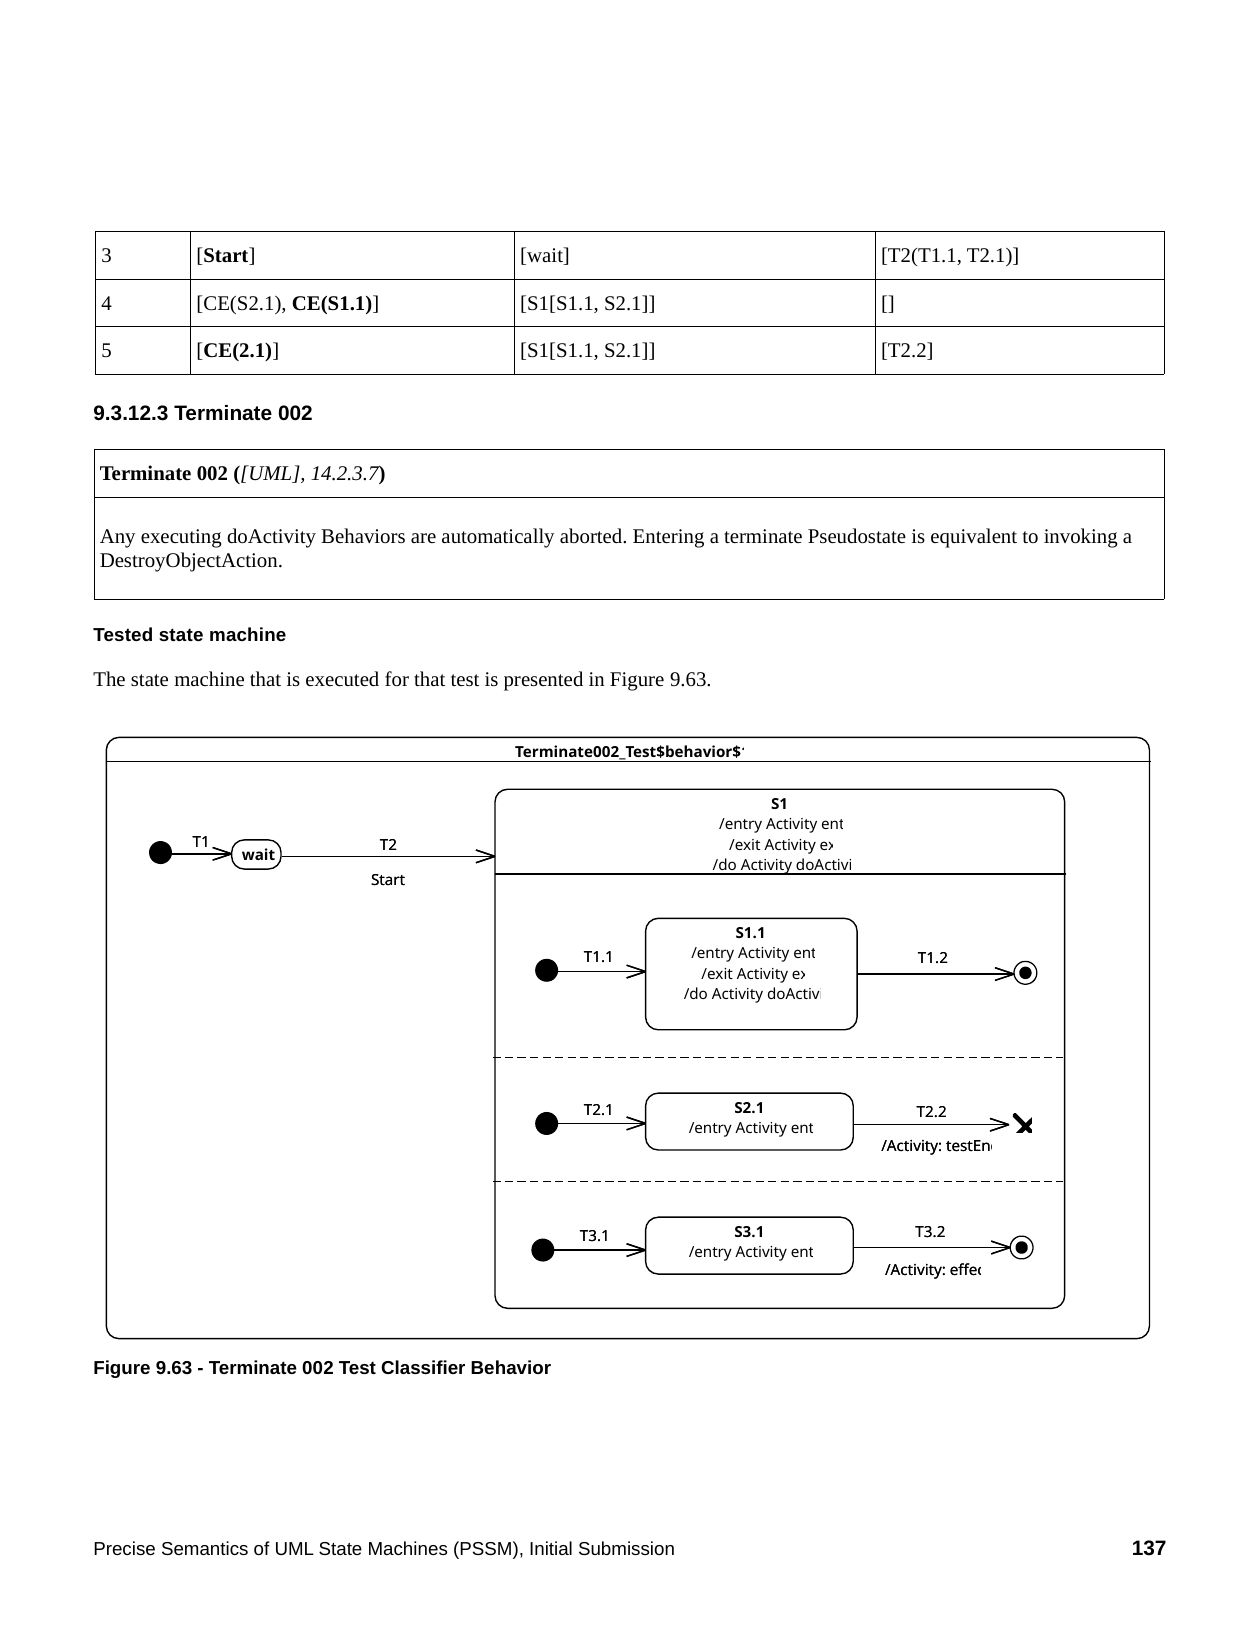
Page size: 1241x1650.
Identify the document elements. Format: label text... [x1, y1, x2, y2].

table_header Terminate 002 ([UML], 14.2.3.7) [95, 450, 1164, 497]
table_cell [S1[S1.1, S2.1]] [515, 327, 875, 374]
table_cell [S1[S1.1, S2.1]] [515, 280, 875, 326]
table_cell [T2(T1.1, T2.1)] [876, 232, 1164, 279]
table_cell Any executing doActivity Behaviors are automatically aborted. Entering a terminate Pseudostate is equivalent to invoking a DestroyObjectAction. [95, 498, 1164, 599]
subtitle Tested state machine [93, 624, 1164, 645]
table_cell 4 [96, 280, 190, 326]
table_cell 3 [96, 232, 190, 279]
table_cell 5 [96, 327, 190, 374]
table_cell [T2.2] [876, 327, 1164, 374]
text Figure 9.63 - Terminate 002 Test Classifier Behavior [93, 724, 1164, 1378]
table_cell [CE(2.1)] [191, 327, 514, 374]
text The state machine that is executed for that test is presented in Figure 9.63. [93, 666, 1164, 691]
table_cell [CE(S2.1), CE(S1.1)] [191, 280, 514, 326]
table_cell [] [876, 280, 1164, 326]
table_cell [wait] [515, 232, 875, 279]
subtitle Terminate 002 [93, 399, 1164, 424]
table_cell [Start] [191, 232, 514, 279]
